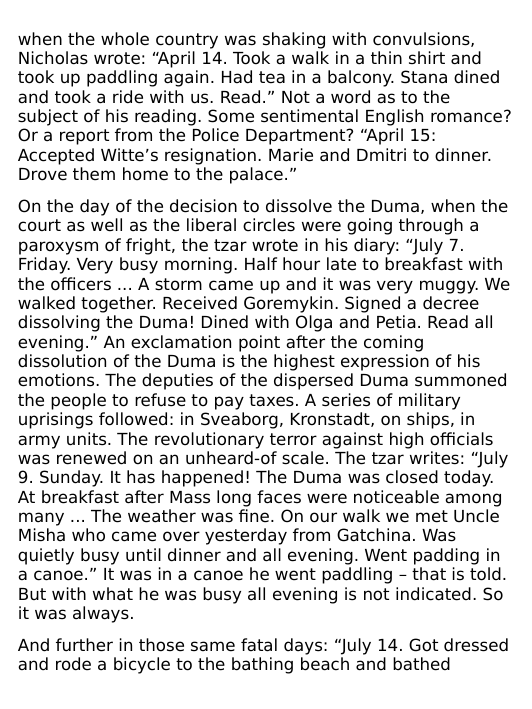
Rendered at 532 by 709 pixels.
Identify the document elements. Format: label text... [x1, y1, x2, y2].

text On the day of the decision to dissolve the Duma, when the court as well as the liberal circles were going through a paroxysm of fright, the tzar wrote in his diary: “July 7. Friday. Very busy morning. Half hour late to breakfast with the officers ... A storm came up and it was very muggy. We walked together. Received Goremykin. Signed a decree dissolving the Duma! Dined with Olga and Petia. Read all evening.” An exclamation point after the coming dissolution of the Duma is the highest expression of his emotions. The deputies of the dispersed Duma summoned the people to refuse to pay taxes. A series of military uprisings followed: in Sveaborg, Kronstadt, on ships, in army units. The revolutionary terror against high officials was renewed on an unheard-of scale. The tzar writes: “July 9. Sunday. It has happened! The Duma was closed today. At breakfast after Mass long faces were noticeable among many ... The weather was fine. On our walk we met Uncle Misha who came over yesterday from Gatchina. Was quietly busy until dinner and all evening. Went padding in a canoe.” It was in a canoe he went paddling – that is told. But with what he was busy all evening is not indicated. So it was always. [18, 197, 514, 623]
text And further in those same fatal days: “July 14. Got dressed and rode a bicycle to the bathing beach and bathed [18, 636, 514, 674]
text when the whole country was shaking with convulsions, Nicholas wrote: “April 14. Took a walk in a thin shirt and took up paddling again. Had tea in a balcony. Stana dined and took a ride with us. Read.” Not a word as to the subject of his reading. Some sentimental English romance? Or a report from the Police Department? “April 15: Accepted Witte’s resignation. Marie and Dmitri to dinner. Drove them home to the palace.” [18, 29, 514, 184]
